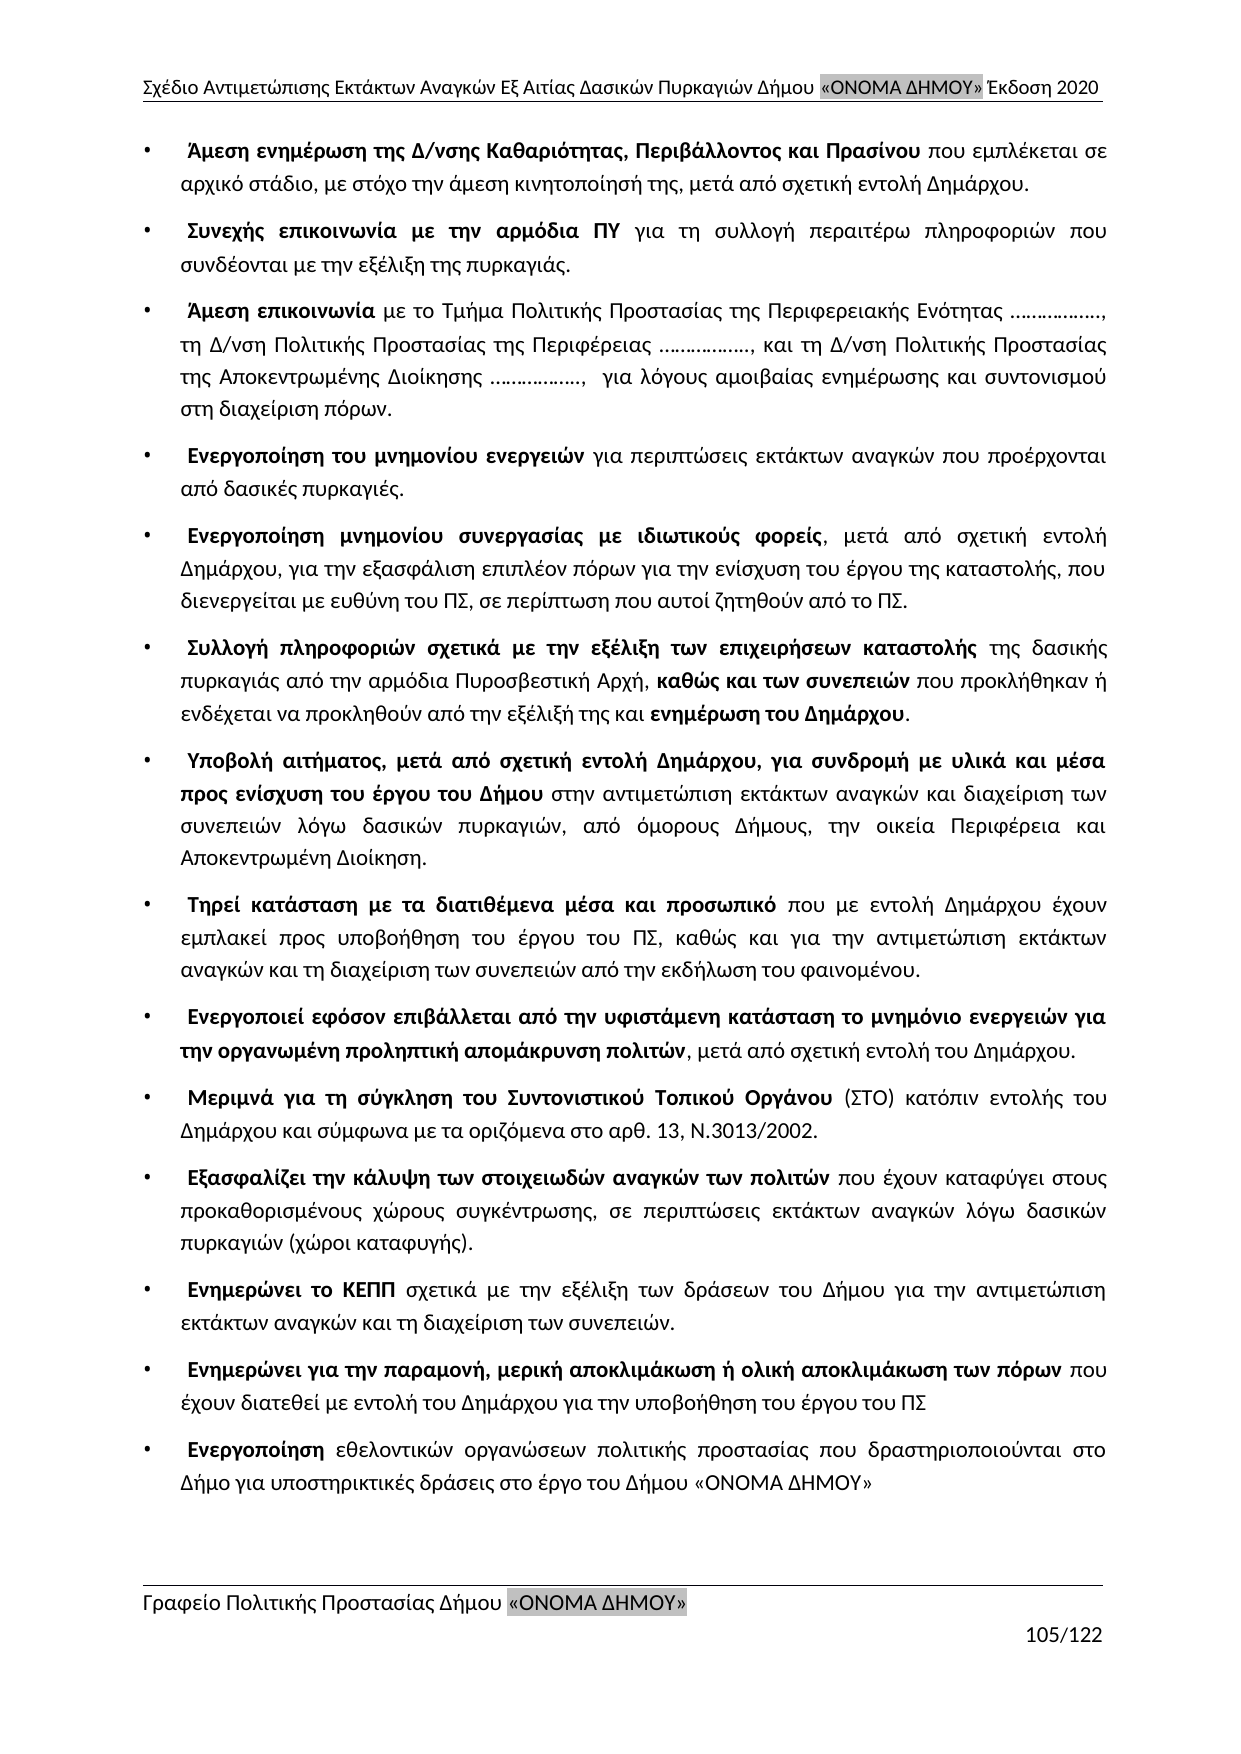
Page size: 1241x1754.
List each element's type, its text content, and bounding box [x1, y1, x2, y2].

list Συλλογή πληροφοριών σχετικά με την εξέλιξη των επιχειρήσεων καταστολής της δασικής πυρκαγιάς από την αρμόδια Πυροσβεστική Αρχή, καθώς και των συνεπειών που προκλήθηκαν ή ενδέχεται να προκληθούν από την εξέλιξή της και ενημέρωση του Δημάρχου. [143, 631, 1107, 727]
list Ενημερώνει για την παραμονή, μερική αποκλιμάκωση ή ολική αποκλιμάκωση των πόρων που έχουν διατεθεί με εντολή του Δημάρχου για την υποβοήθηση του έργου του ΠΣ [143, 1353, 1107, 1416]
list Συνεχής επικοινωνία με την αρμόδια ΠΥ για τη συλλογή περαιτέρω πληροφοριών που συνδέονται με την εξέλιξη της πυρκαγιάς. [143, 214, 1107, 278]
list Άμεση ενημέρωση της Δ/νσης Καθαριότητας, Περιβάλλοντος και Πρασίνου που εμπλέκεται σε αρχικό στάδιο, με στόχο την άμεση κινητοποίησή της, μετά από σχετική εντολή Δημάρχου. [143, 134, 1107, 198]
list Ενεργοποιεί εφόσον επιβάλλεται από την υφιστάμενη κατάσταση το μνημόνιο ενεργειών για την οργανωμένη προληπτική απομάκρυνση πολιτών, μετά από σχετική εντολή του Δημάρχου. [143, 1000, 1107, 1064]
list Ενημερώνει το ΚΕΠΠ σχετικά με την εξέλιξη των δράσεων του Δήμου για την αντιμετώπιση εκτάκτων αναγκών και τη διαχείριση των συνεπειών. [143, 1273, 1107, 1336]
list Υποβολή αιτήματος, μετά από σχετική εντολή Δημάρχου, για συνδρομή με υλικά και μέσα προς ενίσχυση του έργου του Δήμου στην αντιμετώπιση εκτάκτων αναγκών και διαχείριση των συνεπειών λόγω δασικών πυρκαγιών, από όμορους Δήμους, την οικεία Περιφέρεια και Αποκεντρωμένη Διοίκηση. [143, 743, 1107, 871]
list Ενεργοποίηση μνημονίου συνεργασίας με ιδιωτικούς φορείς, μετά από σχετική εντολή Δημάρχου, για την εξασφάλιση επιπλέον πόρων για την ενίσχυση του έργου της καταστολής, που διενεργείται με ευθύνη του ΠΣ, σε περίπτωση που αυτοί ζητηθούν από το ΠΣ. [143, 519, 1107, 614]
list Μεριμνά για τη σύγκληση του Συντονιστικού Τοπικού Οργάνου (ΣΤΟ) κατόπιν εντολής του Δημάρχου και σύμφωνα με τα οριζόμενα στο αρθ. 13, Ν.3013/2002. [143, 1080, 1107, 1144]
list Τηρεί κατάσταση με τα διατιθέμενα μέσα και προσωπικό που με εντολή Δημάρχου έχουν εμπλακεί προς υποβοήθηση του έργου του ΠΣ, καθώς και για την αντιμετώπιση εκτάκτων αναγκών και τη διαχείριση των συνεπειών από την εκδήλωση του φαινομένου. [143, 888, 1107, 984]
list Ενεργοποίηση του μνημονίου ενεργειών για περιπτώσεις εκτάκτων αναγκών που προέρχονται από δασικές πυρκαγιές. [143, 439, 1107, 502]
list Ενεργοποίηση εθελοντικών οργανώσεων πολιτικής προστασίας που δραστηριοποιούνται στο Δήμο για υποστηρικτικές δράσεις στο έργο του Δήμου «ΟΝΟΜΑ ΔΗΜΟΥ» [143, 1433, 1107, 1496]
list Άμεση επικοινωνία με το Τμήμα Πολιτικής Προστασίας της Περιφερειακής Ενότητας …………….., τη Δ/νση Πολιτικής Προστασίας της Περιφέρειας …………….., και τη Δ/νση Πολιτικής Προστασίας της Αποκεντρωμένης Διοίκησης …………….., για λόγους αμοιβαίας ενημέρωσης και συντονισμού στη διαχείριση πόρων. [143, 294, 1107, 422]
list Εξασφαλίζει την κάλυψη των στοιχειωδών αναγκών των πολιτών που έχουν καταφύγει στους προκαθορισμένους χώρους συγκέντρωσης, σε περιπτώσεις εκτάκτων αναγκών λόγω δασικών πυρκαγιών (χώροι καταφυγής). [143, 1161, 1107, 1256]
